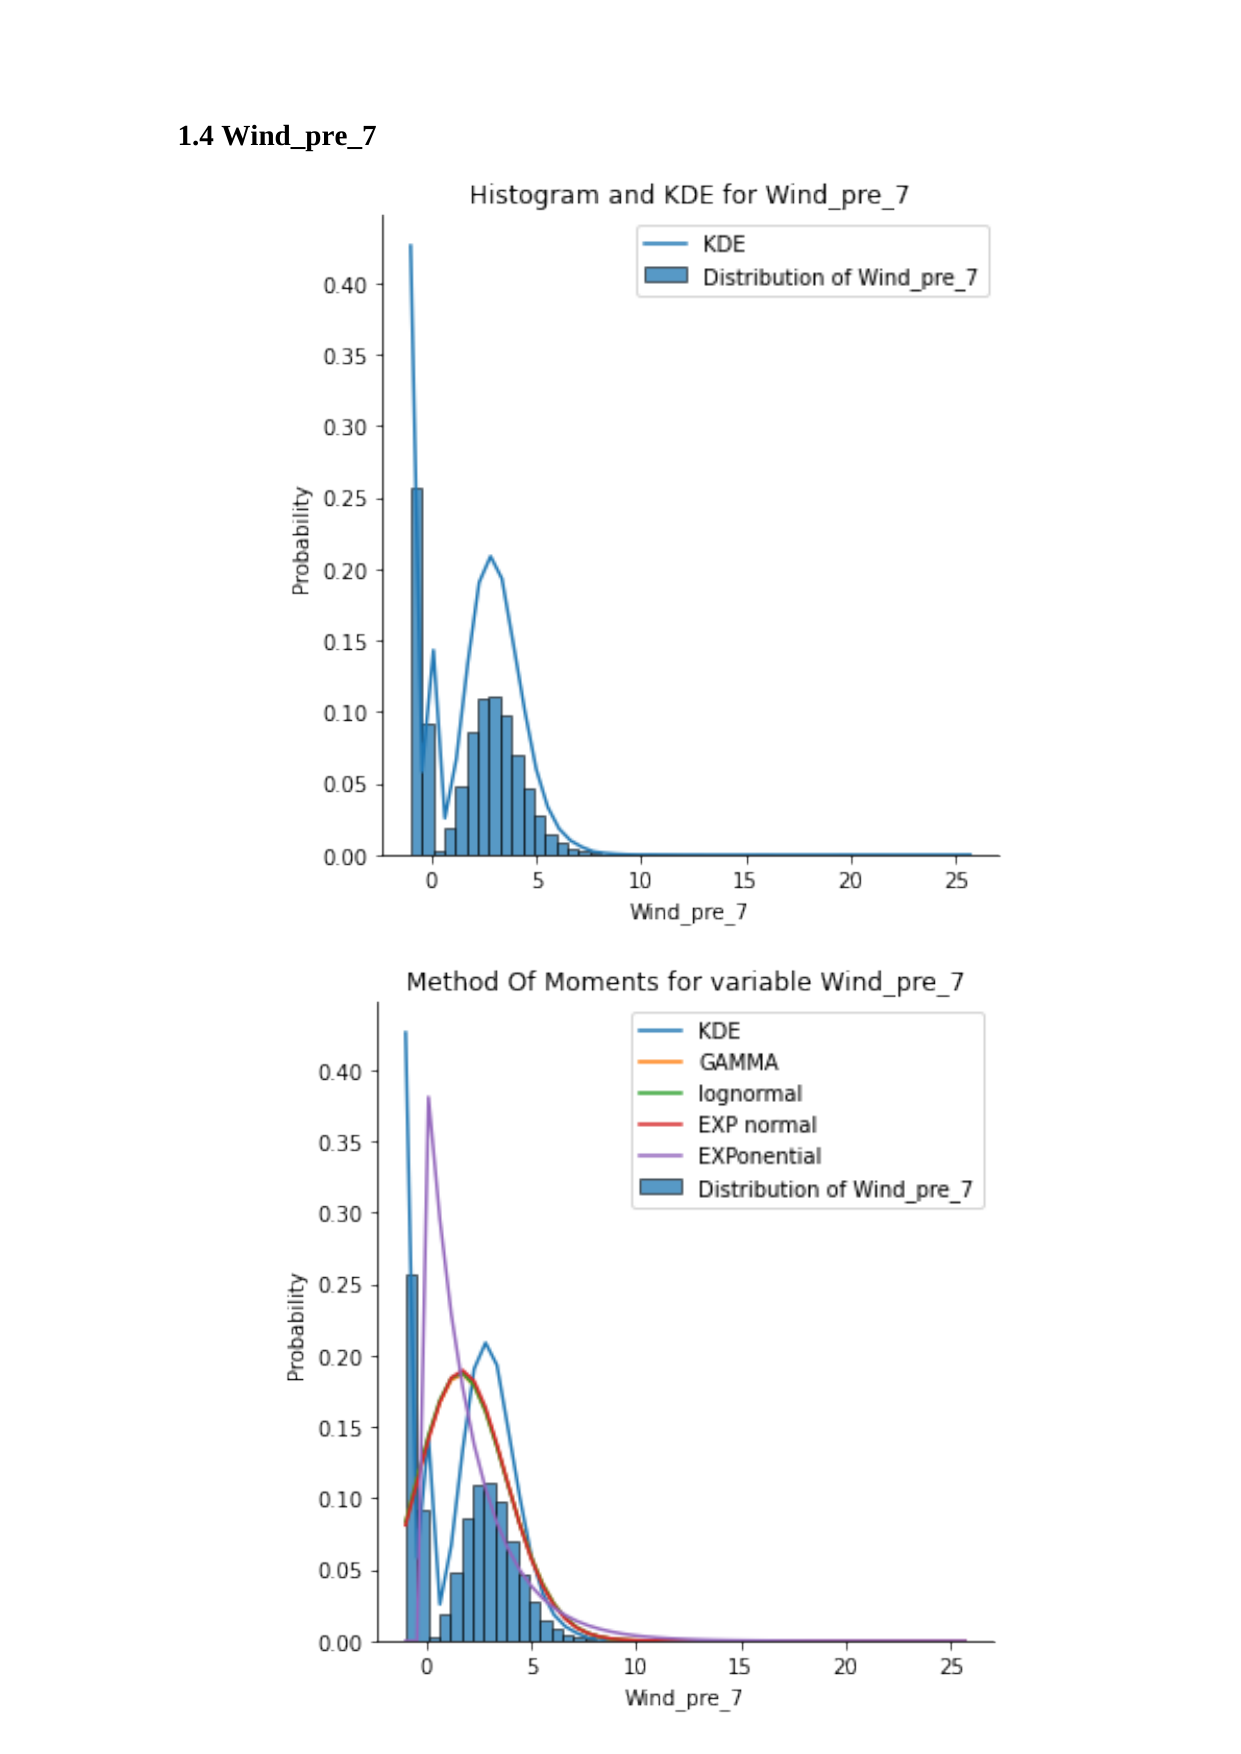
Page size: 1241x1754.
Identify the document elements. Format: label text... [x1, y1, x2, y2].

text 1.4 Wind_pre_7 [177, 118, 1152, 152]
picture [278, 170, 1012, 937]
picture [273, 956, 1007, 1723]
